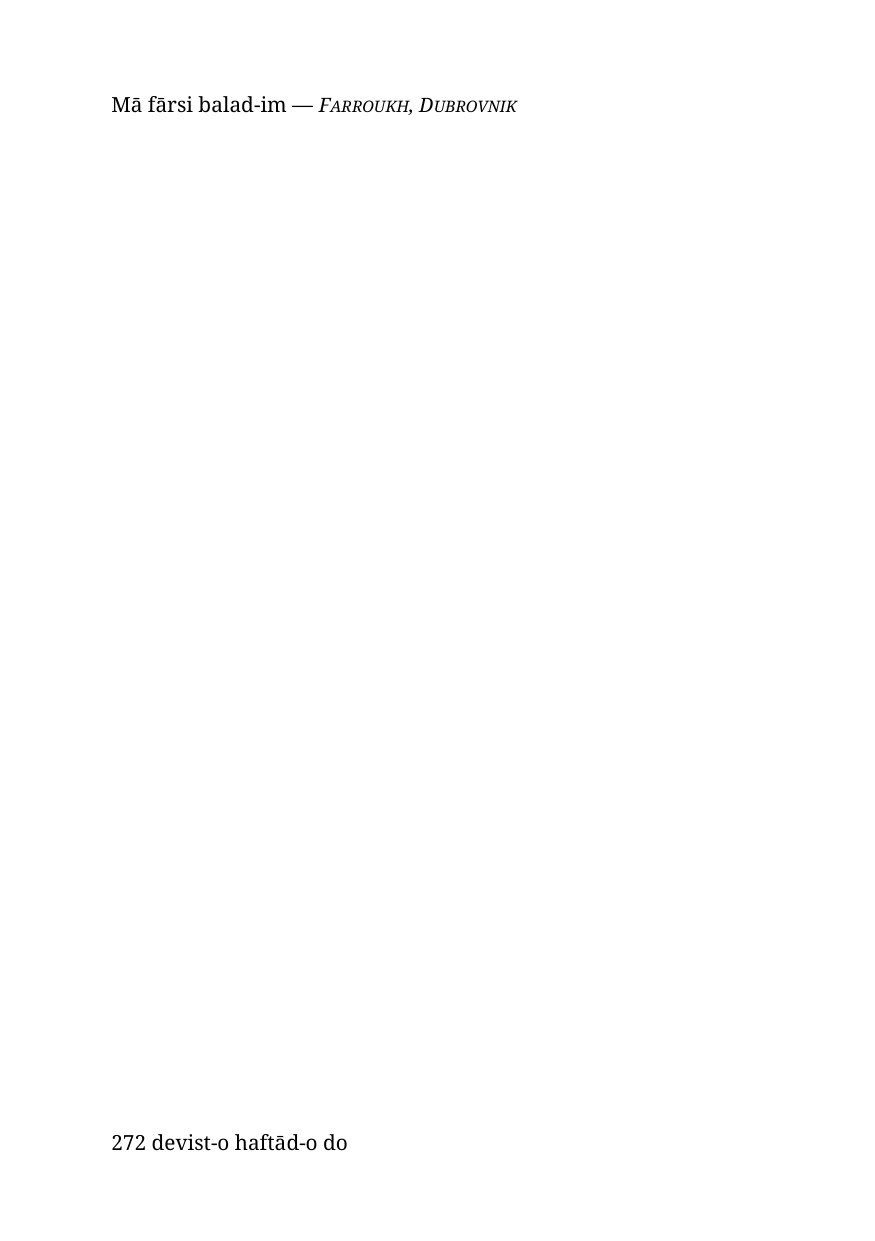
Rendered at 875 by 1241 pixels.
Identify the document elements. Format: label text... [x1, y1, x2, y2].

text 272 devist-o haftād-o do [111, 1128, 763, 1157]
